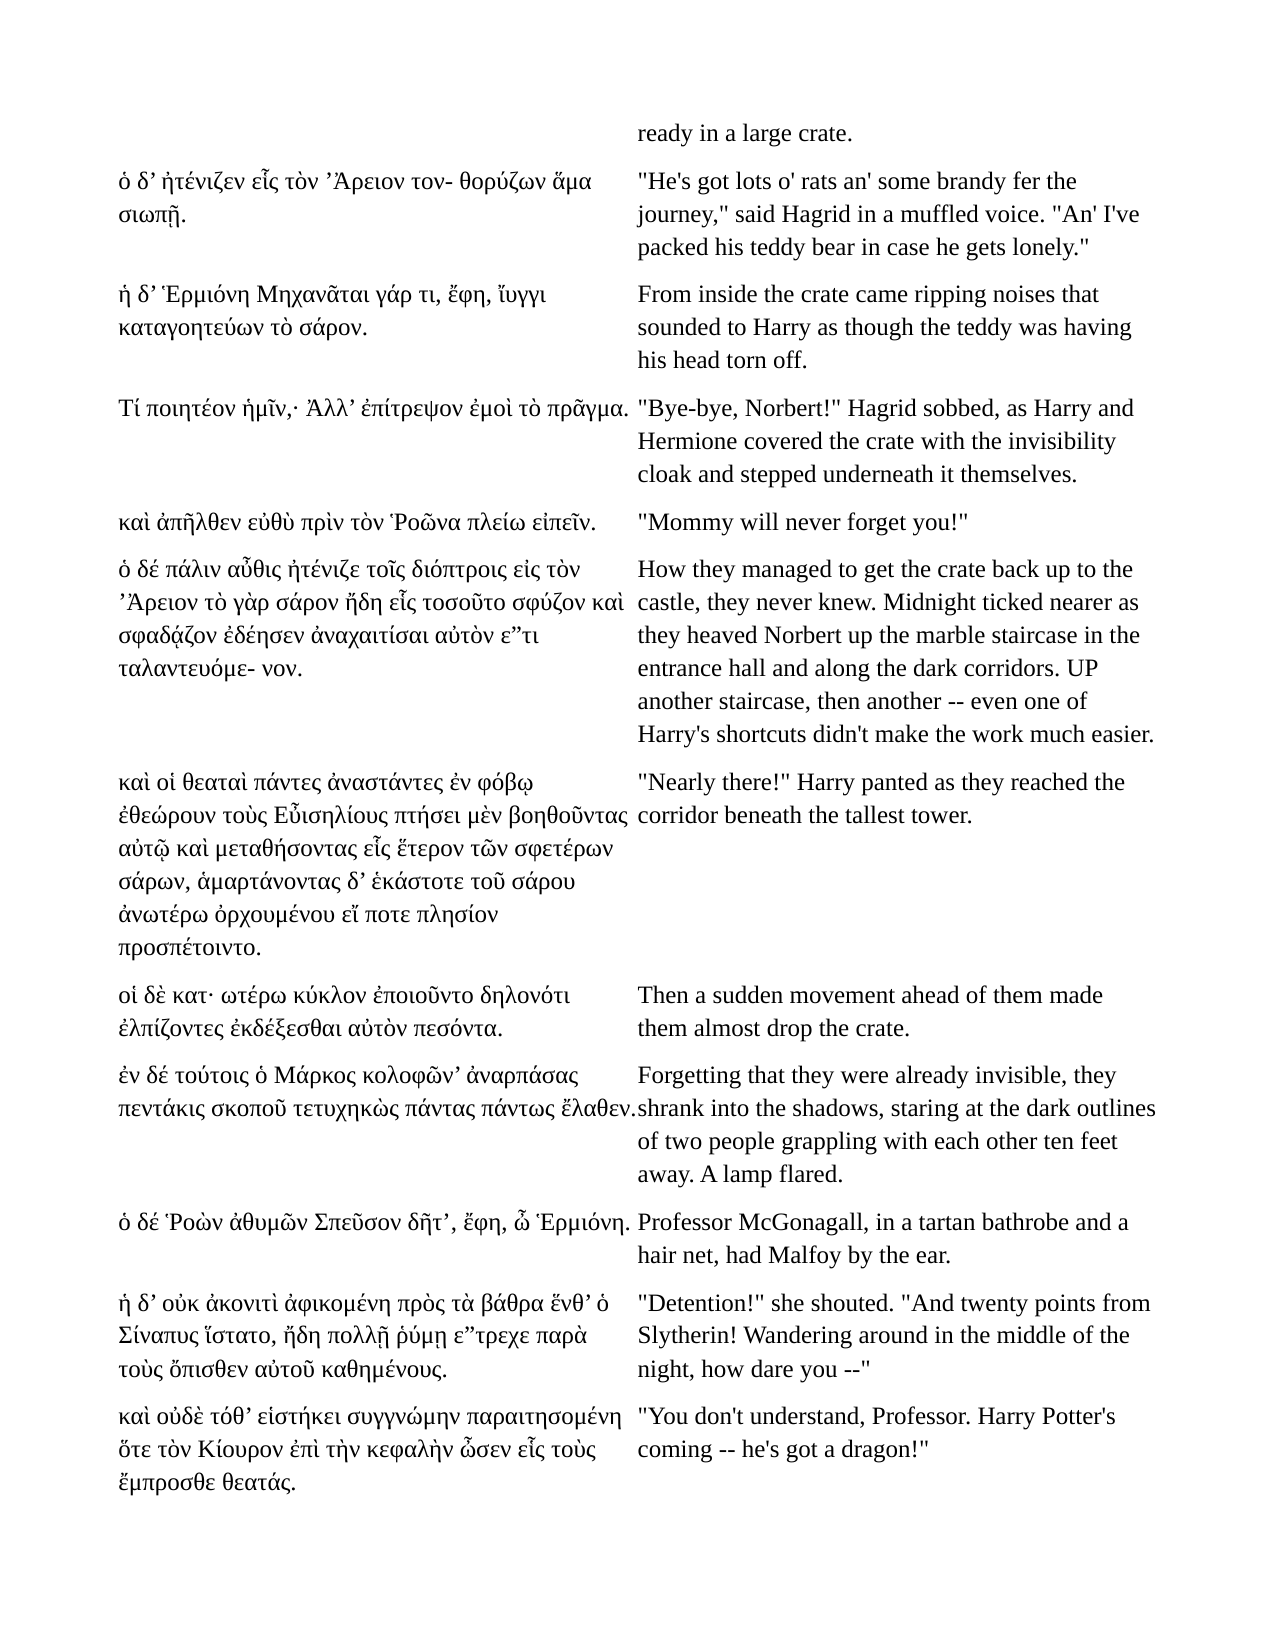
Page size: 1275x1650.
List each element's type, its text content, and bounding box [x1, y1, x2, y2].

table_cell ὁ δέ πάλιν αὖθις ἠτένιζε τοῖς διόπτροις εἰς τὸν ’Ἀρειον τὸ γὰρ σάρον ἤδη εἷς τοσοῦτο σφύζον καὶ σφαδᾴζον ἐδέησεν ἀναχαιτίσαι αὐτὸν ε”τι ταλαντευόμε- νον. [118, 554, 637, 767]
table_cell "Mommy will never forget you!" [638, 507, 1157, 554]
table_cell "Bye-bye, Norbert!" Hagrid sobbed, as Harry and Hermione covered the crate with the invisibility cloak and stepped underneath it themselves. [638, 393, 1157, 507]
table_cell "He's got lots o' rats an' some brandy fer the journey," said Hagrid in a muffled voice. "An' I've packed his teddy bear in case he gets lonely." [638, 166, 1157, 279]
table_cell ready in a large crate. [638, 118, 1157, 166]
table_cell καὶ ἀπῆλθεν εὐθὺ πρὶν τὸν Ῥοῶνα πλείω εἰπεῖν. [118, 507, 637, 554]
table_cell ἡ δ’ οὐκ ἀκονιτὶ ἀφικομένη πρὸς τὰ βάθρα ἕνθ’ ὁ Σίναπυς ἵστατο, ἤδη πολλῇ ῥύμῃ ε”τρεχε παρὰ τοὺς ὄπισθεν αὐτοῦ καθημένους. [118, 1288, 637, 1401]
table_cell καὶ οἱ θεαταὶ πάντες ἀναστάντες ἐν φόβῳ ἐθεώρουν τοὺς Εὖισηλίους πτήσει μὲν βοηθοῦντας αὐτῷ καὶ μεταθήσοντας εἷς ἕτερον τῶν σφετέρων σάρων, ἁμαρτάνοντας δ’ ἑκάστοτε τοῦ σάρου ἀνωτέρω ὀρχουμένου εἴ ποτε πλησίον προσπέτοιντο. [118, 767, 637, 980]
table_cell "You don't understand, Professor. Harry Potter's coming -- he's got a dragon!" [638, 1401, 1157, 1515]
table_cell Forgetting that they were already invisible, they shrank into the shadows, staring at the dark outlines of two people grappling with each other ten feet away. A lamp flared. [638, 1060, 1157, 1207]
table_cell Τί ποιητέον ἡμῖν,· Ἀλλ’ ἐπίτρεψον ἐμοὶ τὸ πρᾶγμα. [118, 393, 637, 507]
table_cell "Detention!" she shouted. "And twenty points from Slytherin! Wandering around in the middle of the night, how dare you --" [638, 1288, 1157, 1401]
table_cell From inside the crate came ripping noises that sounded to Harry as though the teddy was having his head torn off. [638, 279, 1157, 393]
table_cell οἱ δὲ κατ· ωτέρω κύκλον ἐποιοῦντο δηλονότι ἐλπίζοντες ἐκδέξεσθαι αὐτὸν πεσόντα. [118, 980, 637, 1060]
table_cell "Nearly there!" Harry panted as they reached the corridor beneath the tallest tower. [638, 767, 1157, 980]
table_cell [118, 118, 637, 166]
table_cell καὶ οὐδὲ τόθ’ εἱστήκει συγγνώμην παραιτησομένη ὅτε τὸν Κίουρον ἐπὶ τὴν κεφαλὴν ὦσεν εἷς τοὺς ἔμπροσθε θεατάς. [118, 1401, 637, 1515]
table_cell ἐν δέ τούτοις ὁ Μάρκος κολοφῶν’ ἀναρπάσας πεντάκις σκοποῦ τετυχηκὼς πάντας πάντως ἔλαθεν. [118, 1060, 637, 1207]
table_cell ὁ δέ Ῥοὼν ἀθυμῶν Σπεῦσον δῆτ’, ἔφη, ὦ Ἑρμιόνη. [118, 1207, 637, 1288]
table_cell How they managed to get the crate back up to the castle, they never knew. Midnight ticked nearer as they heaved Norbert up the marble staircase in the entrance hall and along the dark corridors. UP another staircase, then another -- even one of Harry's shortcuts didn't make the work much easier. [638, 554, 1157, 767]
table_cell ἡ δ’ Ἑρμιόνη Μηχανᾶται γάρ τι, ἔφη, ἴυγγι καταγοητεύων τὸ σάρον. [118, 279, 637, 393]
table_cell ὁ δ’ ἠτένιζεν εἷς τὸν ’Ἀρειον τον- θορύζων ἅμα σιωπῇ. [118, 166, 637, 279]
table_cell Then a sudden movement ahead of them made them almost drop the crate. [638, 980, 1157, 1060]
table_cell Professor McGonagall, in a tartan bathrobe and a hair net, had Malfoy by the ear. [638, 1207, 1157, 1288]
